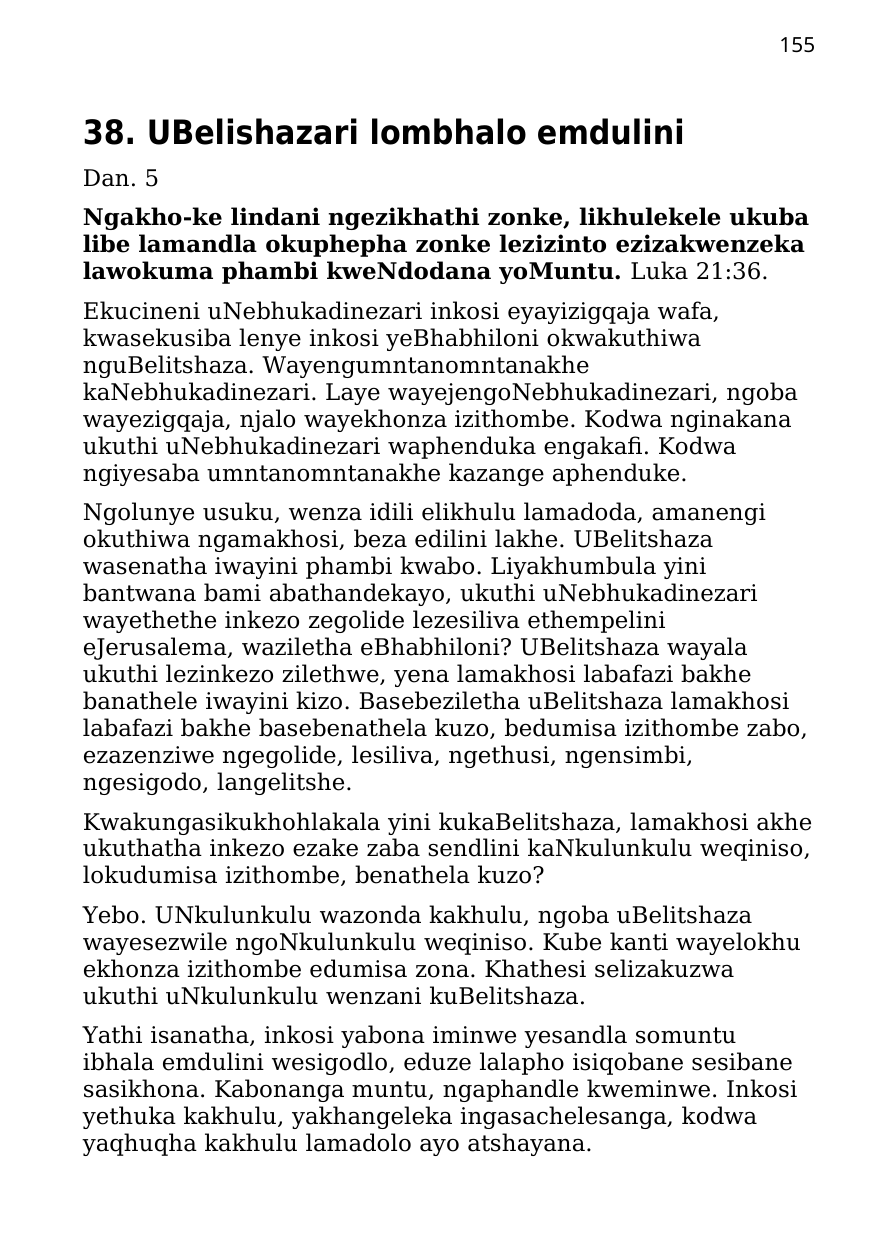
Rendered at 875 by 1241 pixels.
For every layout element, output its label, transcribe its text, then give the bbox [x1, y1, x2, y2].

text Yathi isanatha, inkosi yabona iminwe yesandla somuntu ibhala emdulini wesigodlo, eduze lalapho isiqobane sesibane sasikhona. Kabonanga muntu, ngaphandle kweminwe. Inkosi yethuka kakhulu, yakhangeleka ingasachelesanga, kodwa yaqhuqha kakhulu lamadolo ayo atshayana. [83, 1022, 815, 1157]
subtitle 38. UBelishazari lombhalo emdulini [83, 113, 815, 152]
text Dan. 5 [83, 165, 815, 192]
text Kwakungasikukhohlakala yini kukaBelitshaza, lamakhosi akhe ukuthatha inkezo ezake zaba sendlini kaNkulunkulu weqiniso, lokudumisa izithombe, benathela kuzo? [83, 808, 815, 889]
text Yebo. UNkulunkulu wazonda kakhulu, ngoba uBelitshaza wayesezwile ngoNkulunkulu weqiniso. Kube kanti wayelokhu ekhonza izithombe edumisa zona. Khathesi selizakuzwa ukuthi uNkulunkulu wenzani kuBelitshaza. [83, 902, 815, 1010]
text Ngakho-ke lindani ngezikhathi zonke, likhulekele ukuba libe lamandla okuphepha zonke lezizinto ezizakwenzeka lawokuma phambi kweNdodana yoMuntu. Luka 21:36. [83, 204, 815, 285]
text Ngolunye usuku, wenza idili elikhulu lamadoda, amanengi okuthiwa ngamakhosi, beza edilini lakhe. UBelitshaza wasenatha iwayini phambi kwabo. Liyakhumbula yini bantwana bami abathandekayo, ukuthi uNebhukadinezari wayethethe inkezo zegolide lezesiliva ethempelini eJerusalema, waziletha eBhabhiloni? UBelitshaza wayala ukuthi lezinkezo zilethwe, yena lamakhosi labafazi bakhe banathele iwayini kizo. Basebeziletha uBelitshaza lamakhosi labafazi bakhe basebenathela kuzo, bedumisa izithombe zabo, ezazenziwe ngegolide, lesiliva, ngethusi, ngensimbi, ngesigodo, langelitshe. [83, 499, 815, 796]
text Ekucineni uNebhukadinezari inkosi eyayizigqaja wafa, kwasekusiba lenye inkosi yeBhabhiloni okwakuthiwa nguBelitshaza. Wayengumntanomntanakhe kaNebhukadinezari. Laye wayejengoNebhukadinezari, ngoba wayezigqaja, njalo wayekhonza izithombe. Kodwa nginakana ukuthi uNebhukadinezari waphenduka engakafi. Kodwa ngiyesaba umntanomntanakhe kazange aphenduke. [83, 298, 815, 487]
